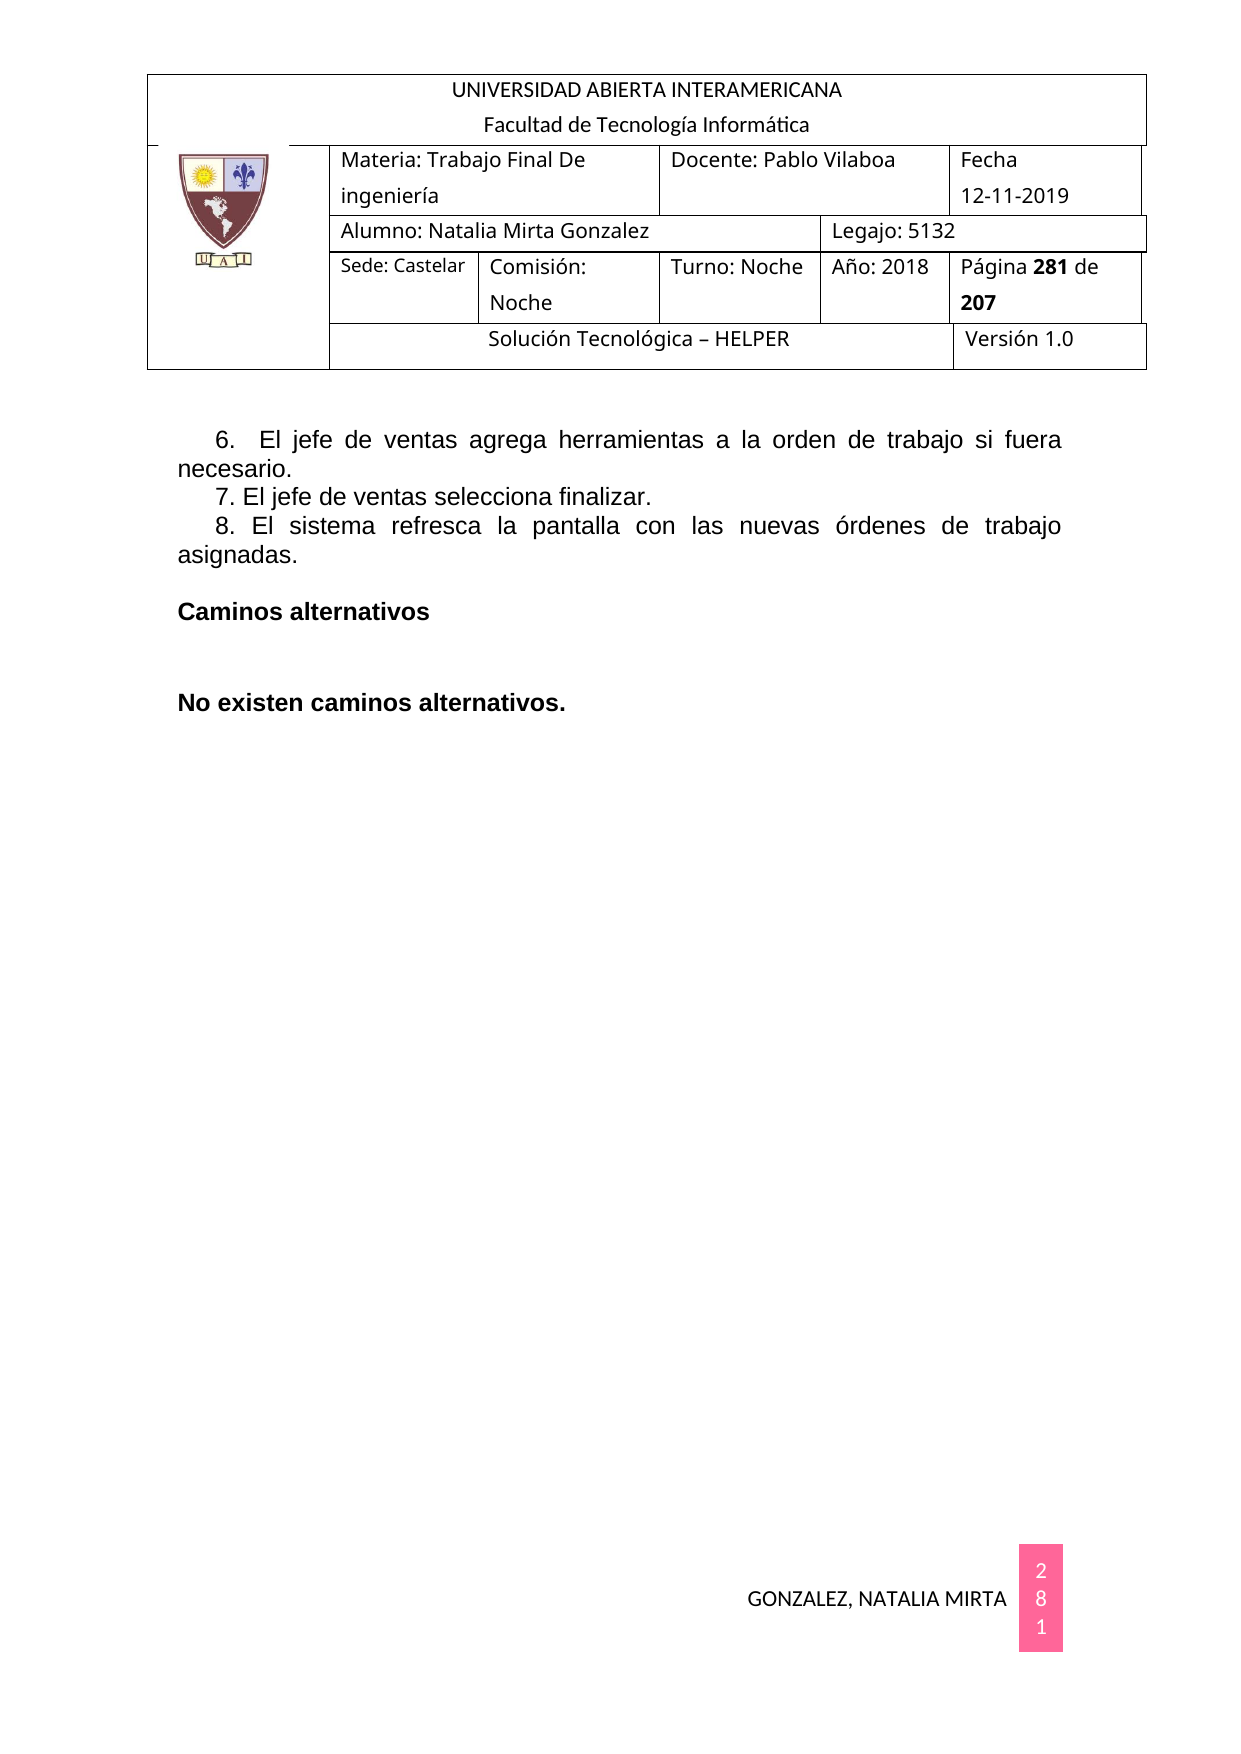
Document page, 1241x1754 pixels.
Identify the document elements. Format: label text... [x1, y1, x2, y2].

text 6. El jefe de ventas agrega herramientas a la orden de trabajo si fuera necesario. [177, 425, 1063, 482]
text 7. El jefe de ventas selecciona finalizar. [177, 482, 1063, 511]
text 8. El sistema refresca la pantalla con las nuevas órdenes de trabajo asignadas. [177, 511, 1063, 569]
text Caminos alternativos [177, 597, 1063, 626]
text No existen caminos alternativos. [177, 688, 1063, 717]
